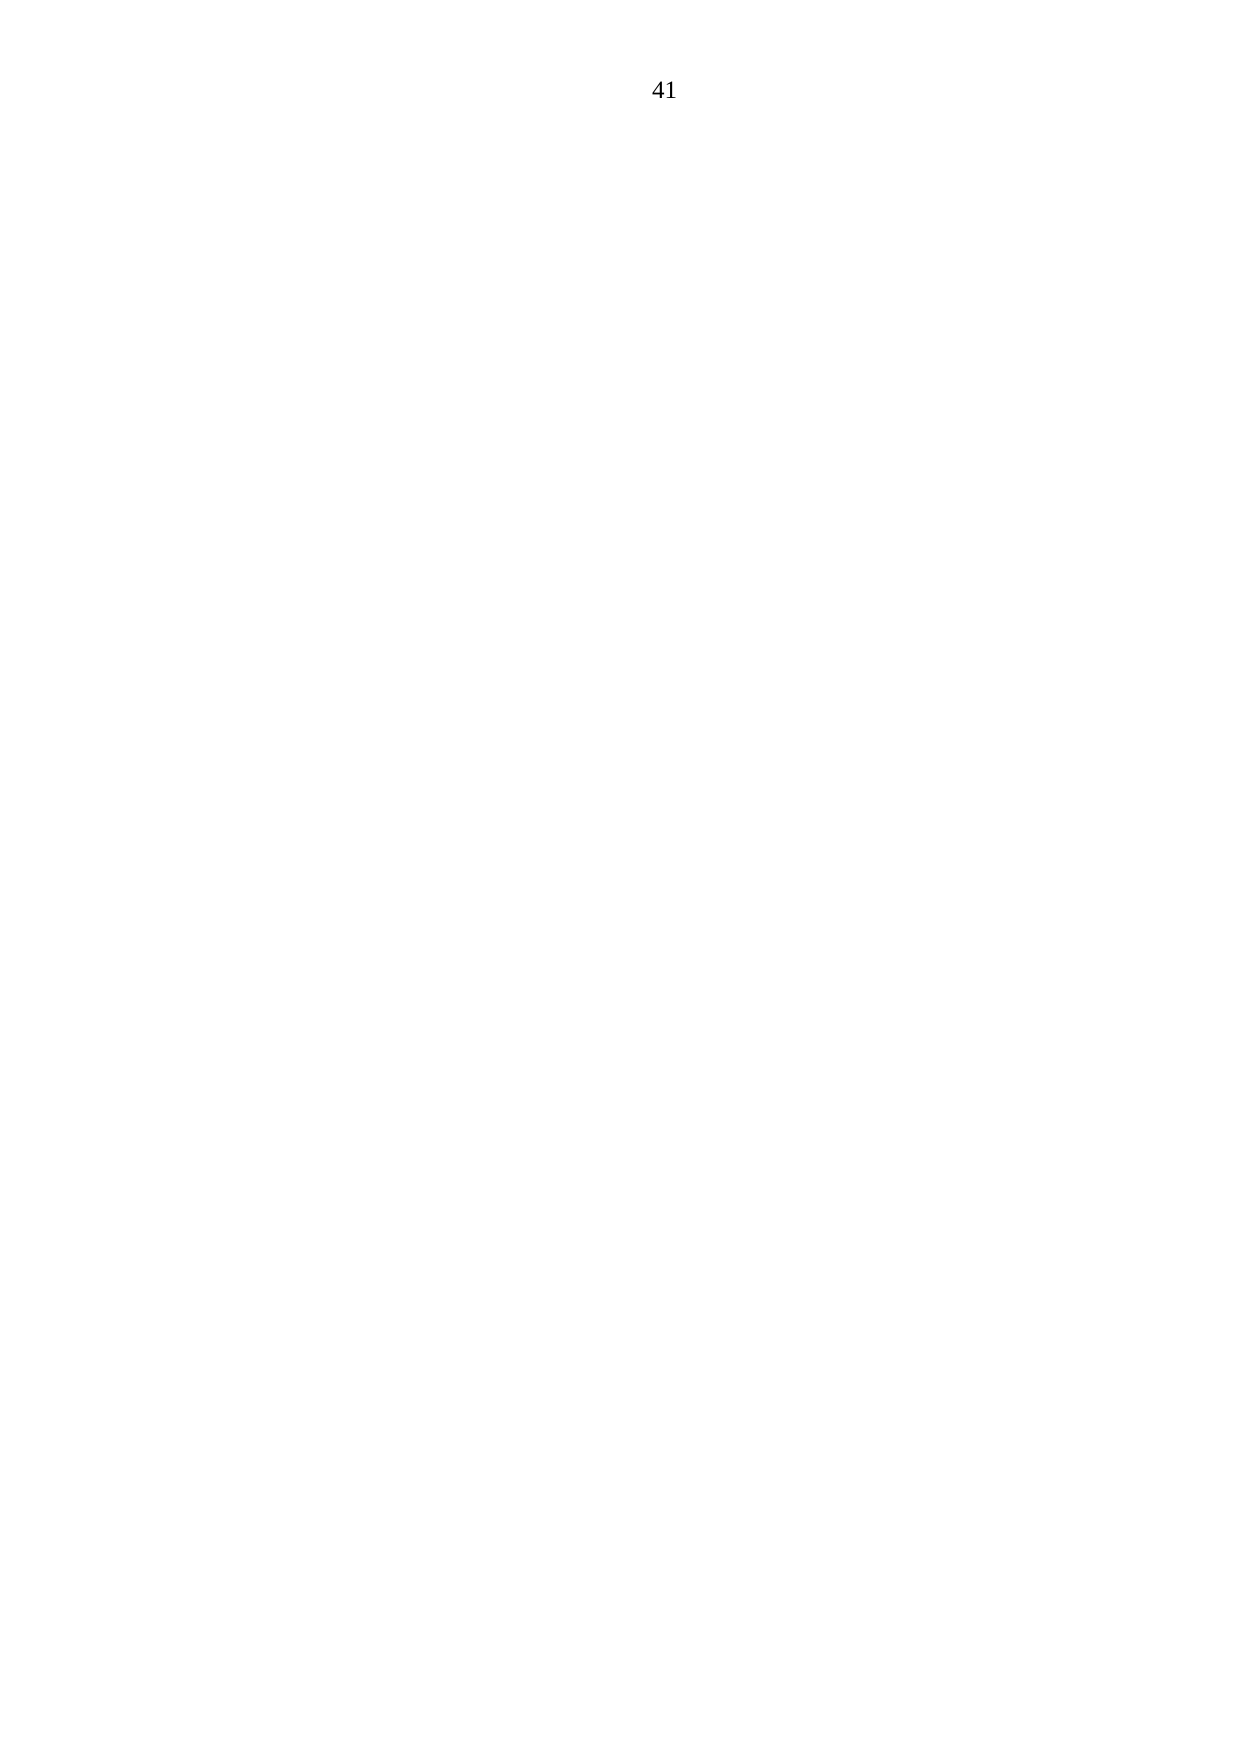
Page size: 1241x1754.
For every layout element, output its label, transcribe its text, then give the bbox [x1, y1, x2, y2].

text 41 [652, 75, 1154, 104]
